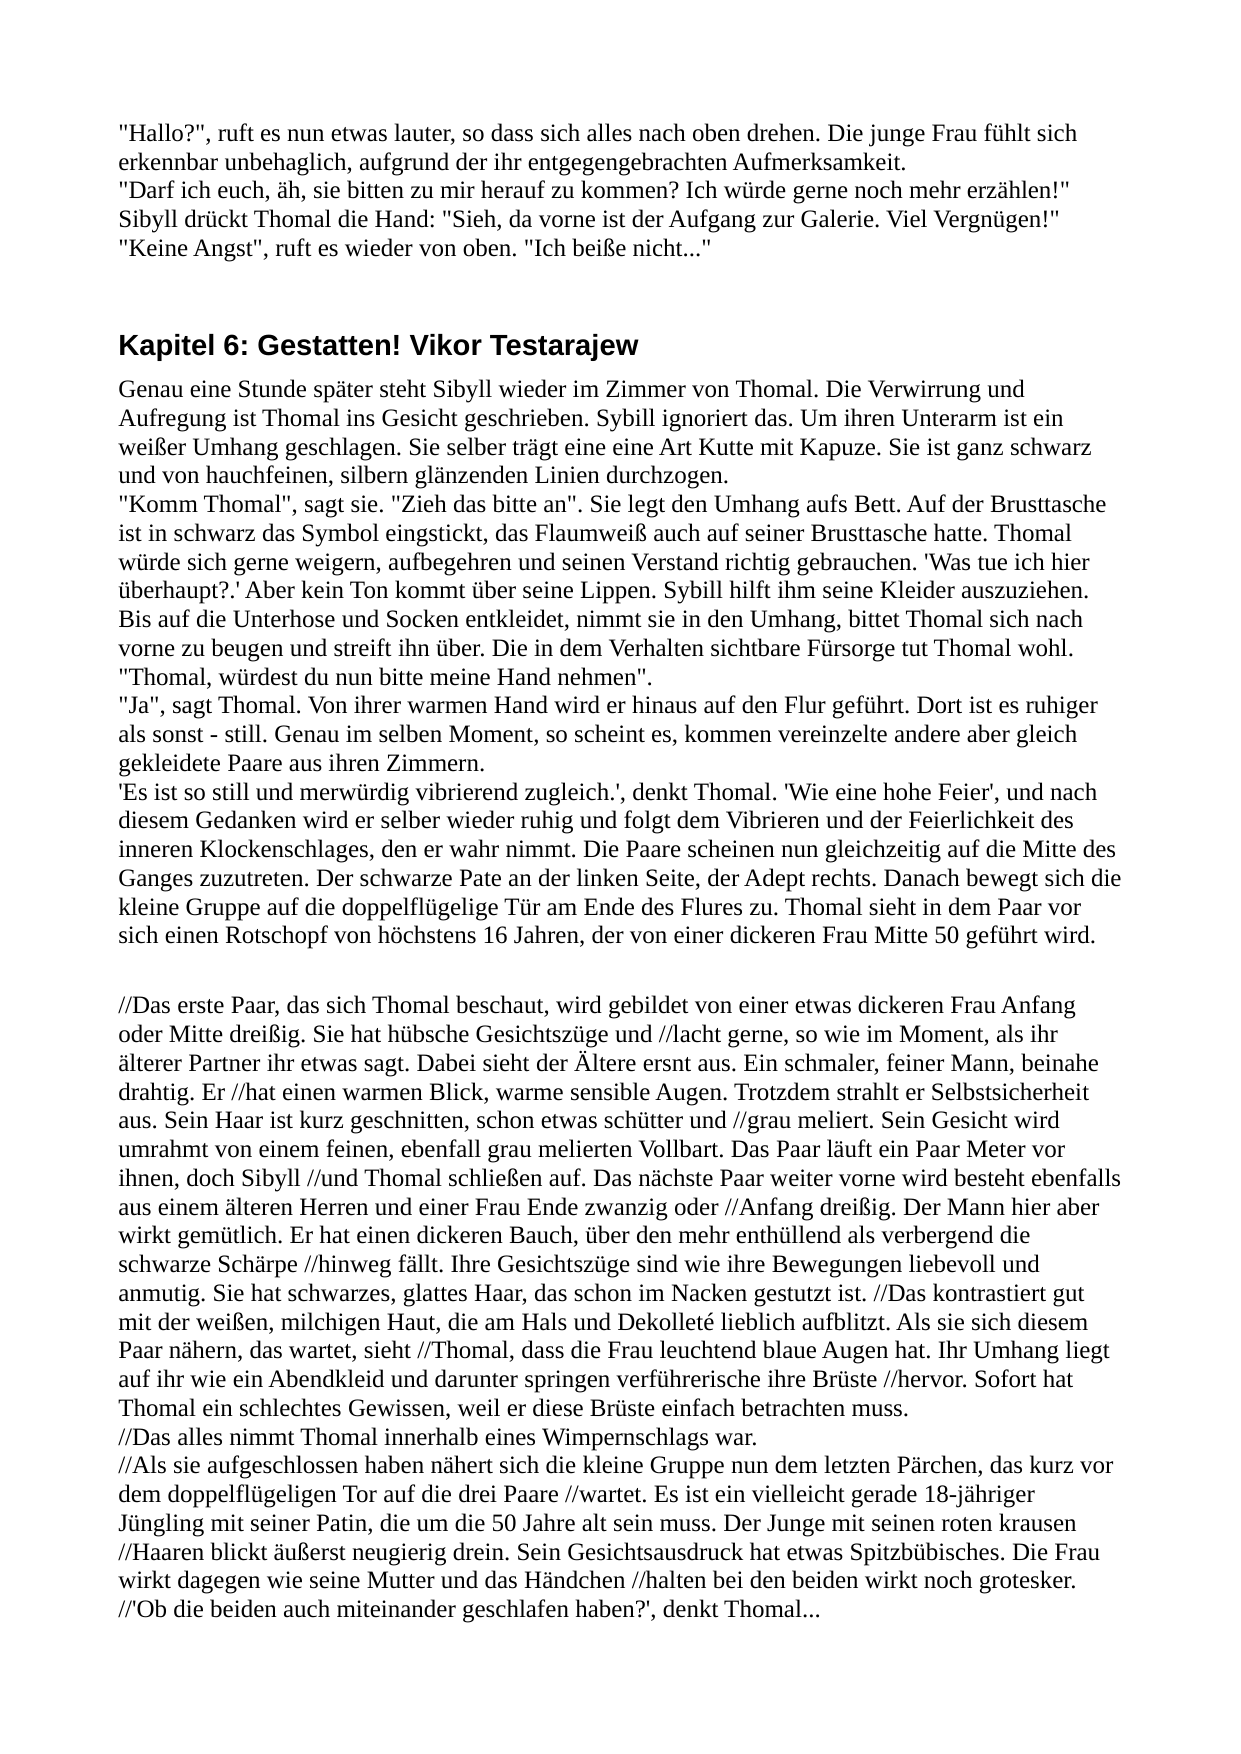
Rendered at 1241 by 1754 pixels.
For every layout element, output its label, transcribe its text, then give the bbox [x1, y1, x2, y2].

text Sibyll drückt Thomal die Hand: "Sieh, da vorne ist der Aufgang zur Galerie. Viel Vergnügen!" [118, 204, 1122, 233]
text //Das erste Paar, das sich Thomal beschaut, wird gebildet von einer etwas dickeren Frau Anfang oder Mitte dreißig. Sie hat hübsche Gesichtszüge und //lacht gerne, so wie im Moment, als ihr älterer Partner ihr etwas sagt. Dabei sieht der Ältere ersnt aus. Ein schmaler, feiner Mann, beinahe drahtig. Er //hat einen warmen Blick, warme sensible Augen. Trotzdem strahlt er Selbstsicherheit aus. Sein Haar ist kurz geschnitten, schon etwas schütter und //grau meliert. Sein Gesicht wird umrahmt von einem feinen, ebenfall grau melierten Vollbart. Das Paar läuft ein Paar Meter vor ihnen, doch Sibyll //und Thomal schließen auf. Das nächste Paar weiter vorne wird besteht ebenfalls aus einem älteren Herren und einer Frau Ende zwanzig oder //Anfang dreißig. Der Mann hier aber wirkt gemütlich. Er hat einen dickeren Bauch, über den mehr enthüllend als verbergend die schwarze Schärpe //hinweg fällt. Ihre Gesichtszüge sind wie ihre Bewegungen liebevoll und anmutig. Sie hat schwarzes, glattes Haar, das schon im Nacken gestutzt ist. //Das kontrastiert gut mit der weißen, milchigen Haut, die am Hals und Dekolleté lieblich aufblitzt. Als sie sich diesem Paar nähern, das wartet, sieht //Thomal, dass die Frau leuchtend blaue Augen hat. Ihr Umhang liegt auf ihr wie ein Abendkleid und darunter springen verführerische ihre Brüste //hervor. Sofort hat Thomal ein schlechtes Gewissen, weil er diese Brüste einfach betrachten muss. [118, 990, 1122, 1422]
text "Thomal, würdest du nun bitte meine Hand nehmen". [118, 662, 1122, 690]
text //'Ob die beiden auch miteinander geschlafen haben?', denkt Thomal... [118, 1594, 1122, 1623]
text 'Es ist so still und merwürdig vibrierend zugleich.', denkt Thomal. 'Wie eine hohe Feier', und nach diesem Gedanken wird er selber wieder ruhig und folgt dem Vibrieren und der Feierlichkeit des inneren Klockenschlages, den er wahr nimmt. Die Paare scheinen nun gleichzeitig auf die Mitte des Ganges zuzutreten. Der schwarze Pate an der linken Seite, der Adept rechts. Danach bewegt sich die kleine Gruppe auf die doppelflügelige Tür am Ende des Flures zu. Thomal sieht in dem Paar vor sich einen Rotschopf von höchstens 16 Jahren, der von einer dickeren Frau Mitte 50 geführt wird. [118, 777, 1122, 949]
text "Hallo?", ruft es nun etwas lauter, so dass sich alles nach oben drehen. Die junge Frau fühlt sich erkennbar unbehaglich, aufgrund der ihr entgegengebrachten Aufmerksamkeit. [118, 118, 1122, 176]
text "Komm Thomal", sagt sie. "Zieh das bitte an". Sie legt den Umhang aufs Bett. Auf der Brusttasche ist in schwarz das Symbol eingstickt, das Flaumweiß auch auf seiner Brusttasche hatte. Thomal würde sich gerne weigern, aufbegehren und seinen Verstand richtig gebrauchen. 'Was tue ich hier überhaupt?.' Aber kein Ton kommt über seine Lippen. Sybill hilft ihm seine Kleider auszuziehen. Bis auf die Unterhose und Socken entkleidet, nimmt sie in den Umhang, bittet Thomal sich nach vorne zu beugen und streift ihn über. Die in dem Verhalten sichtbare Fürsorge tut Thomal wohl. [118, 489, 1122, 662]
text Genau eine Stunde später steht Sibyll wieder im Zimmer von Thomal. Die Verwirrung und Aufregung ist Thomal ins Gesicht geschrieben. Sybill ignoriert das. Um ihren Unterarm ist ein weißer Umhang geschlagen. Sie selber trägt eine eine Art Kutte mit Kapuze. Sie ist ganz schwarz und von hauchfeinen, silbern glänzenden Linien durchzogen. [118, 374, 1122, 489]
text "Keine Angst", ruft es wieder von oben. "Ich beiße nicht..." [118, 233, 1122, 262]
text //Als sie aufgeschlossen haben nähert sich die kleine Gruppe nun dem letzten Pärchen, das kurz vor dem doppelflügeligen Tor auf die drei Paare //wartet. Es ist ein vielleicht gerade 18-jähriger Jüngling mit seiner Patin, die um die 50 Jahre alt sein muss. Der Junge mit seinen roten krausen //Haaren blickt äußerst neugierig drein. Sein Gesichtsausdruck hat etwas Spitzbübisches. Die Frau wirkt dagegen wie seine Mutter und das Händchen //halten bei den beiden wirkt noch grotesker. [118, 1450, 1122, 1594]
text //Das alles nimmt Thomal innerhalb eines Wimpernschlags war. [118, 1422, 1122, 1450]
text "Ja", sagt Thomal. Von ihrer warmen Hand wird er hinaus auf den Flur geführt. Dort ist es ruhiger als sonst - still. Genau im selben Moment, so scheint es, kommen vereinzelte andere aber gleich gekleidete Paare aus ihren Zimmern. [118, 690, 1122, 777]
subtitle Kapitel 6: Gestatten! Vikor Testarajew [118, 328, 1122, 362]
text "Darf ich euch, äh, sie bitten zu mir herauf zu kommen? Ich würde gerne noch mehr erzählen!" [118, 176, 1122, 204]
